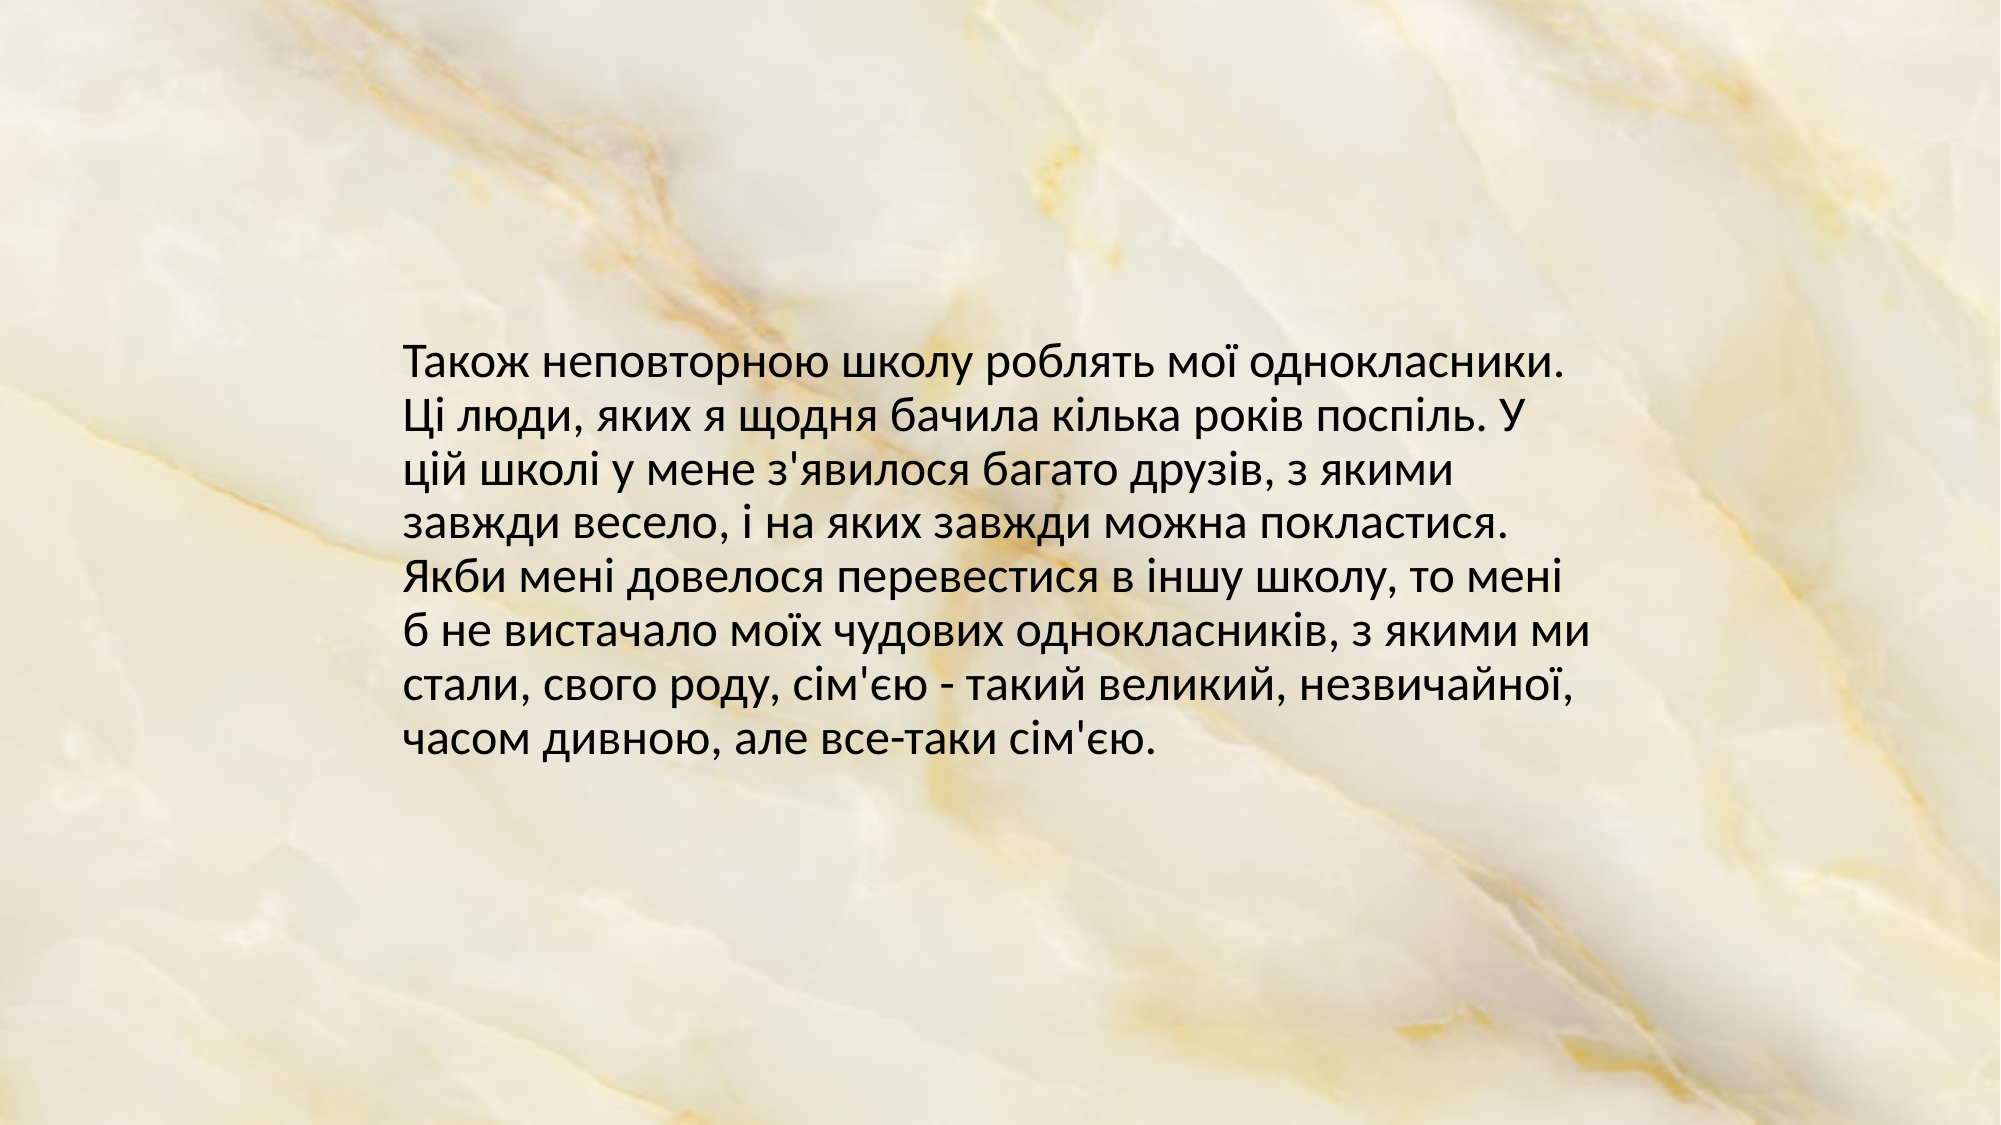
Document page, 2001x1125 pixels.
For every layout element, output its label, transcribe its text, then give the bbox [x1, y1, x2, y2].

list Також неповторною школу роблять мої однокласники. Ці люди, яких я щодня бачила кілька років поспіль. У цій школі у мене з'явилося багато друзів, з якими завжди весело, і на яких завжди можна покластися. Якби мені довелося перевестися в іншу школу, то мені б не вистачало моїх чудових однокласників, з якими ми стали, свого роду, сім'єю - такий великий, незвичайної, часом дивною, але все-таки сім'єю. [387, 326, 1613, 799]
